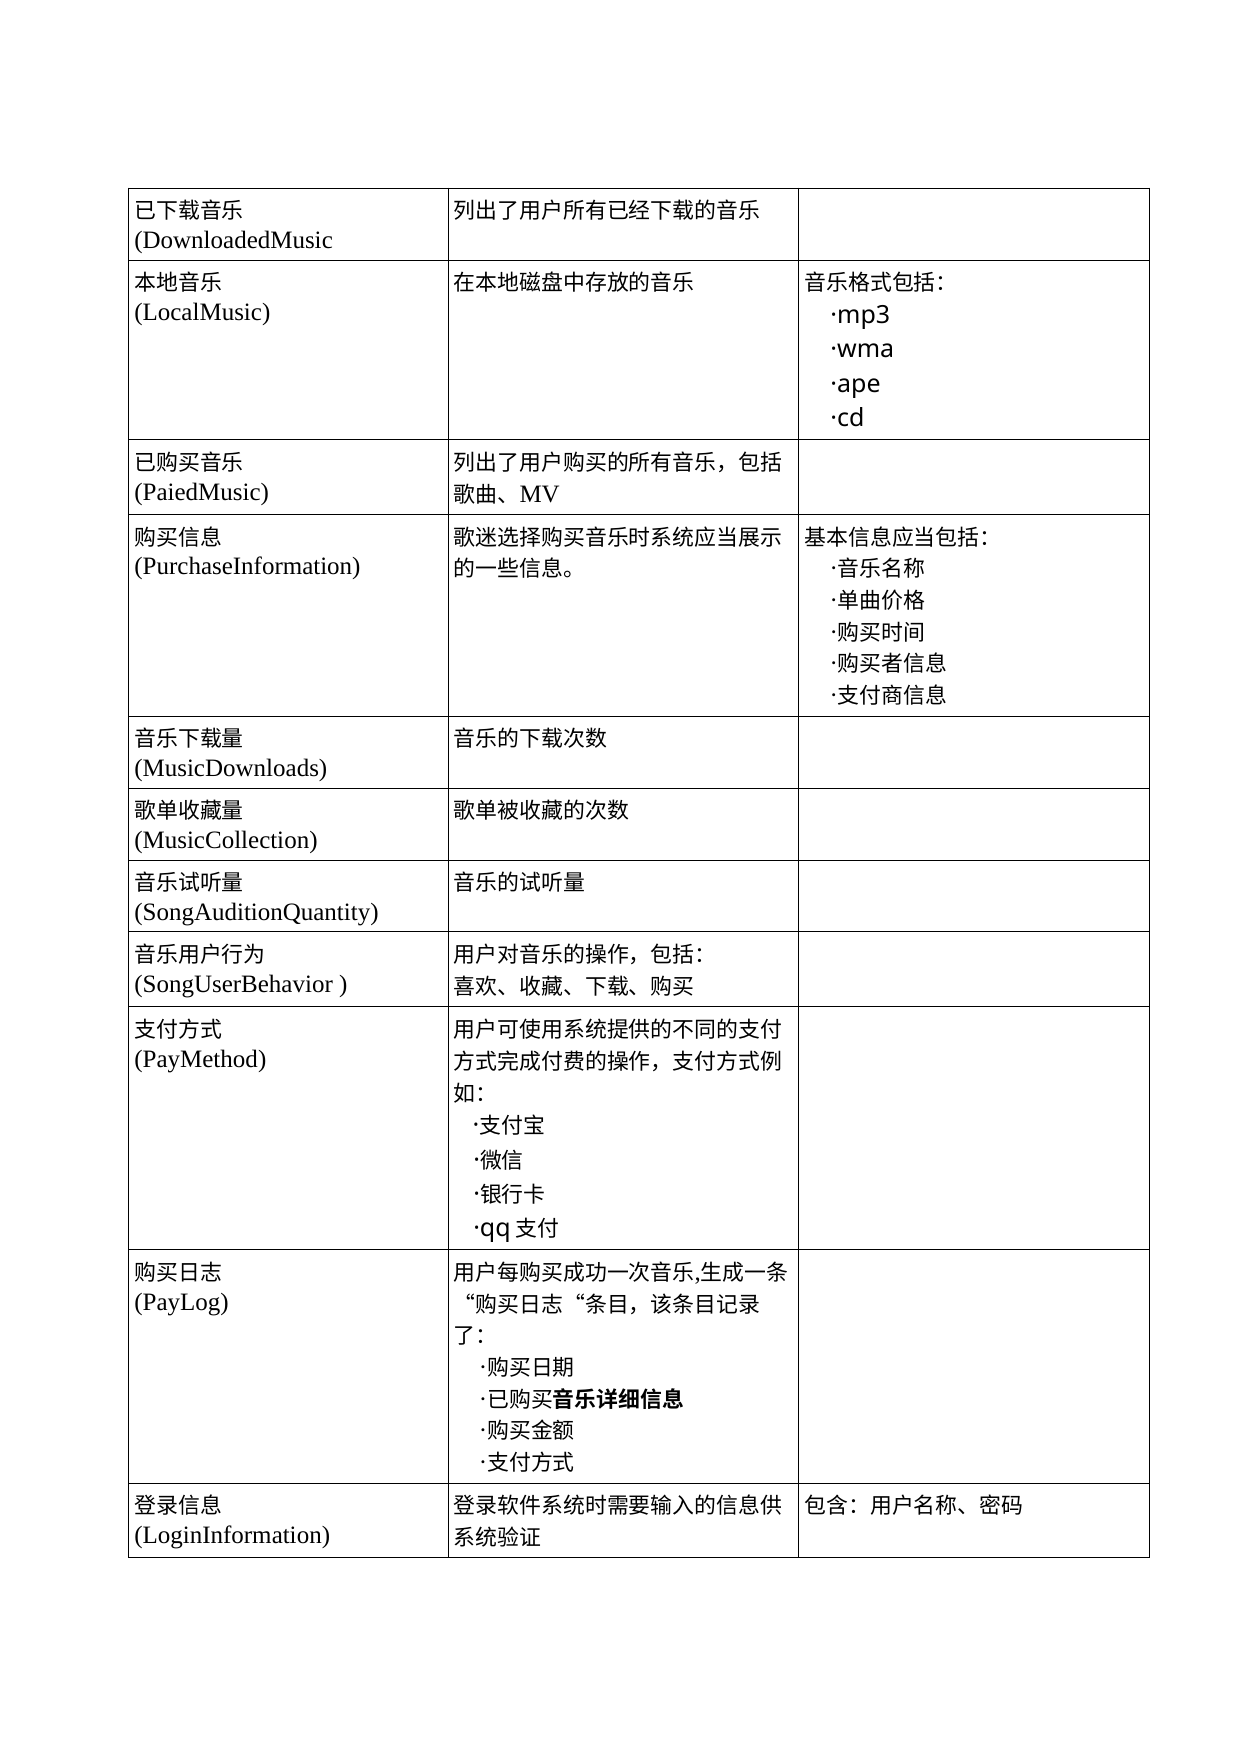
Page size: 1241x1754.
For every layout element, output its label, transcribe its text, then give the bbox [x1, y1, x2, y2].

table_cell 音乐试听量 (SongAuditionQuantity) [129, 861, 448, 931]
table_cell 音乐格式包括： ·mp3 ·wma ·ape ·cd [799, 261, 1149, 439]
table_cell [799, 932, 1149, 1006]
table_cell 列出了用户所有已经下载的音乐 [449, 189, 798, 259]
table_cell 音乐用户行为 (SongUserBehavior ) [129, 932, 448, 1006]
table_cell 本地音乐 (LocalMusic) [129, 261, 448, 439]
table_cell [799, 717, 1149, 787]
table_cell 已购买音乐 (PaiedMusic) [129, 440, 448, 514]
table_cell 歌迷选择购买音乐时系统应当展示的一些信息。 [449, 515, 798, 716]
table_cell [799, 861, 1149, 931]
table_cell [799, 1007, 1149, 1249]
table_cell 列出了用户购买的所有音乐，包括歌曲、MV [449, 440, 798, 514]
table_cell [799, 440, 1149, 514]
table_cell 登录软件系统时需要输入的信息供系统验证 [449, 1484, 798, 1557]
table_cell [799, 1250, 1149, 1482]
table_cell 歌单被收藏的次数 [449, 789, 798, 859]
table_cell [799, 189, 1149, 259]
table_cell [799, 789, 1149, 859]
table_cell 歌单收藏量 (MusicCollection) [129, 789, 448, 859]
table_cell 音乐下载量 (MusicDownloads) [129, 717, 448, 787]
table_cell 购买信息 (PurchaseInformation) [129, 515, 448, 716]
table_cell 音乐的下载次数 [449, 717, 798, 787]
table_cell 包含：用户名称、密码 [799, 1484, 1149, 1557]
table_cell 购买日志 (PayLog) [129, 1250, 448, 1482]
table_cell 用户对音乐的操作，包括： 喜欢、收藏、下载、购买 [449, 932, 798, 1006]
table_cell 用户每购买成功一次音乐,生成一条“购买日志“条目，该条目记录了： ·购买日期 ·已购买音乐详细信息 ·购买金额 ·支付方式 [449, 1250, 798, 1482]
table_cell 登录信息 (LoginInformation) [129, 1484, 448, 1557]
table_cell 基本信息应当包括： ·音乐名称 ·单曲价格 ·购买时间 ·购买者信息 ·支付商信息 [799, 515, 1149, 716]
table_cell 在本地磁盘中存放的音乐 [449, 261, 798, 439]
table_cell 支付方式 (PayMethod) [129, 1007, 448, 1249]
table_cell 音乐的试听量 [449, 861, 798, 931]
table_cell 已下载音乐 (DownloadedMusic [129, 189, 448, 259]
table_cell 用户可使用系统提供的不同的支付方式完成付费的操作，支付方式例如： ·支付宝 ·微信 ·银行卡 ·qq支付 [449, 1007, 798, 1249]
